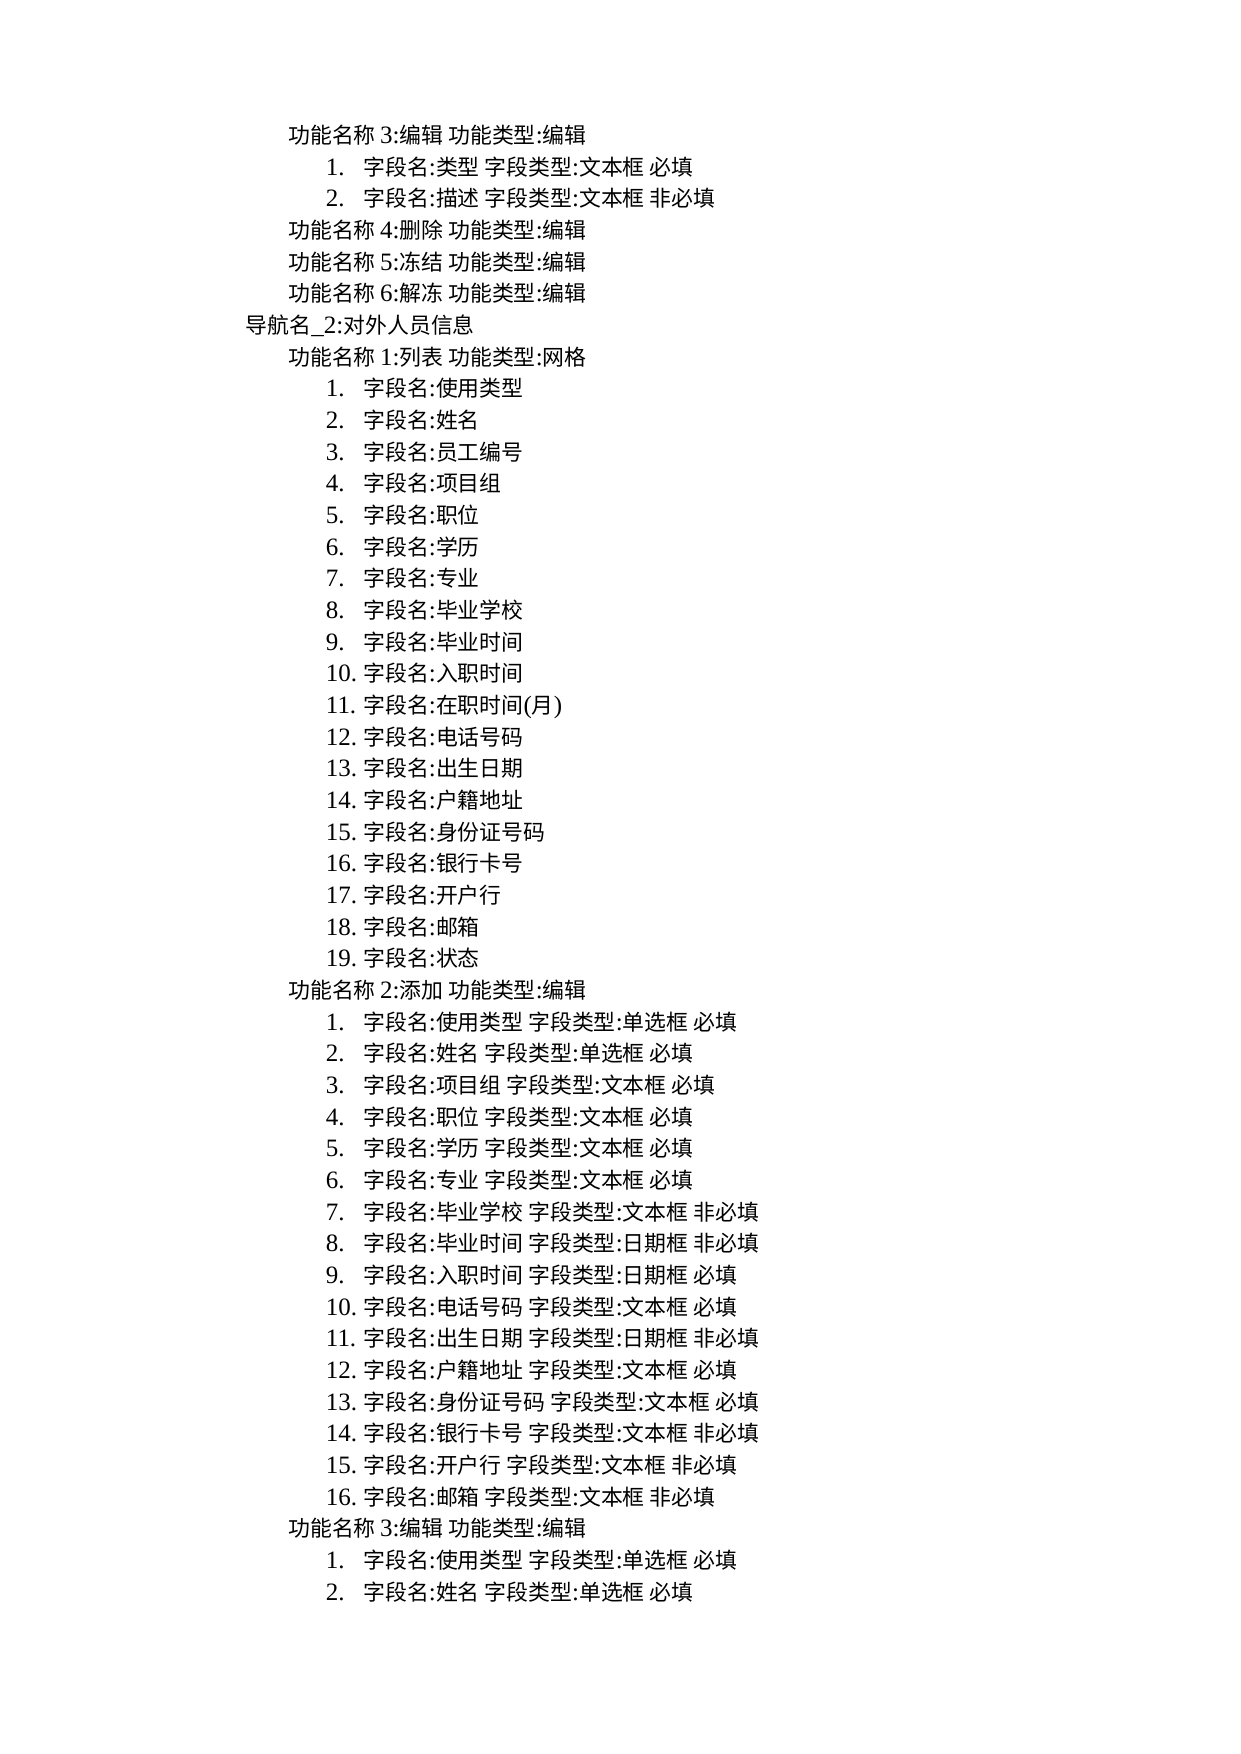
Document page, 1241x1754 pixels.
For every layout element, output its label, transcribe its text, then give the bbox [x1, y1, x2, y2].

list 字段名:员工编号 [326, 435, 1122, 466]
list 字段名:银行卡号 字段类型:文本框 非必填 [326, 1416, 1122, 1448]
list 字段名:毕业时间 [326, 625, 1122, 656]
list 字段名:户籍地址 字段类型:文本框 必填 [326, 1353, 1122, 1385]
text 功能名称1:列表 功能类型:网格 [118, 340, 1122, 371]
list 字段名:项目组 字段类型:文本框 必填 [326, 1068, 1122, 1100]
text 功能名称5:冻结 功能类型:编辑 [118, 245, 1122, 276]
text 功能名称3:编辑 功能类型:编辑 [118, 118, 1122, 150]
list 字段名:毕业学校 字段类型:文本框 非必填 [326, 1195, 1122, 1226]
list 字段名:使用类型 [326, 371, 1122, 403]
list 字段名:开户行 [326, 878, 1122, 910]
text 功能名称4:删除 功能类型:编辑 [118, 213, 1122, 245]
list 字段名:状态 [326, 941, 1122, 973]
list 字段名:学历 字段类型:文本框 必填 [326, 1131, 1122, 1163]
list 字段名:身份证号码 [326, 815, 1122, 846]
list 字段名:电话号码 字段类型:文本框 必填 [326, 1290, 1122, 1321]
list 字段名:开户行 字段类型:文本框 非必填 [326, 1448, 1122, 1480]
list 字段名:毕业时间 字段类型:日期框 非必填 [326, 1226, 1122, 1258]
list 字段名:毕业学校 [326, 593, 1122, 625]
list 字段名:类型 字段类型:文本框 必填 [326, 150, 1122, 181]
list 字段名:姓名 [326, 403, 1122, 435]
list 字段名:在职时间(月) [326, 688, 1122, 720]
list 字段名:姓名 字段类型:单选框 必填 [326, 1575, 1122, 1606]
list 字段名:描述 字段类型:文本框 非必填 [326, 181, 1122, 213]
list 字段名:专业 字段类型:文本框 必填 [326, 1163, 1122, 1195]
list 字段名:出生日期 [326, 751, 1122, 783]
list 字段名:邮箱 [326, 910, 1122, 941]
list 字段名:使用类型 字段类型:单选框 必填 [326, 1543, 1122, 1575]
list 字段名:电话号码 [326, 720, 1122, 751]
text 功能名称3:编辑 功能类型:编辑 [118, 1511, 1122, 1543]
list 字段名:项目组 [326, 466, 1122, 498]
list 字段名:学历 [326, 530, 1122, 561]
text 导航名_2:对外人员信息 [118, 308, 1122, 340]
text 功能名称2:添加 功能类型:编辑 [118, 973, 1122, 1005]
list 字段名:户籍地址 [326, 783, 1122, 815]
list 字段名:职位 字段类型:文本框 必填 [326, 1100, 1122, 1131]
list 字段名:邮箱 字段类型:文本框 非必填 [326, 1480, 1122, 1511]
list 字段名:专业 [326, 561, 1122, 593]
list 字段名:职位 [326, 498, 1122, 530]
list 字段名:入职时间 [326, 656, 1122, 688]
list 字段名:身份证号码 字段类型:文本框 必填 [326, 1385, 1122, 1416]
list 字段名:银行卡号 [326, 846, 1122, 878]
list 字段名:姓名 字段类型:单选框 必填 [326, 1036, 1122, 1068]
list 字段名:出生日期 字段类型:日期框 非必填 [326, 1321, 1122, 1353]
list 字段名:入职时间 字段类型:日期框 必填 [326, 1258, 1122, 1290]
list 字段名:使用类型 字段类型:单选框 必填 [326, 1005, 1122, 1036]
text 功能名称6:解冻 功能类型:编辑 [118, 276, 1122, 308]
